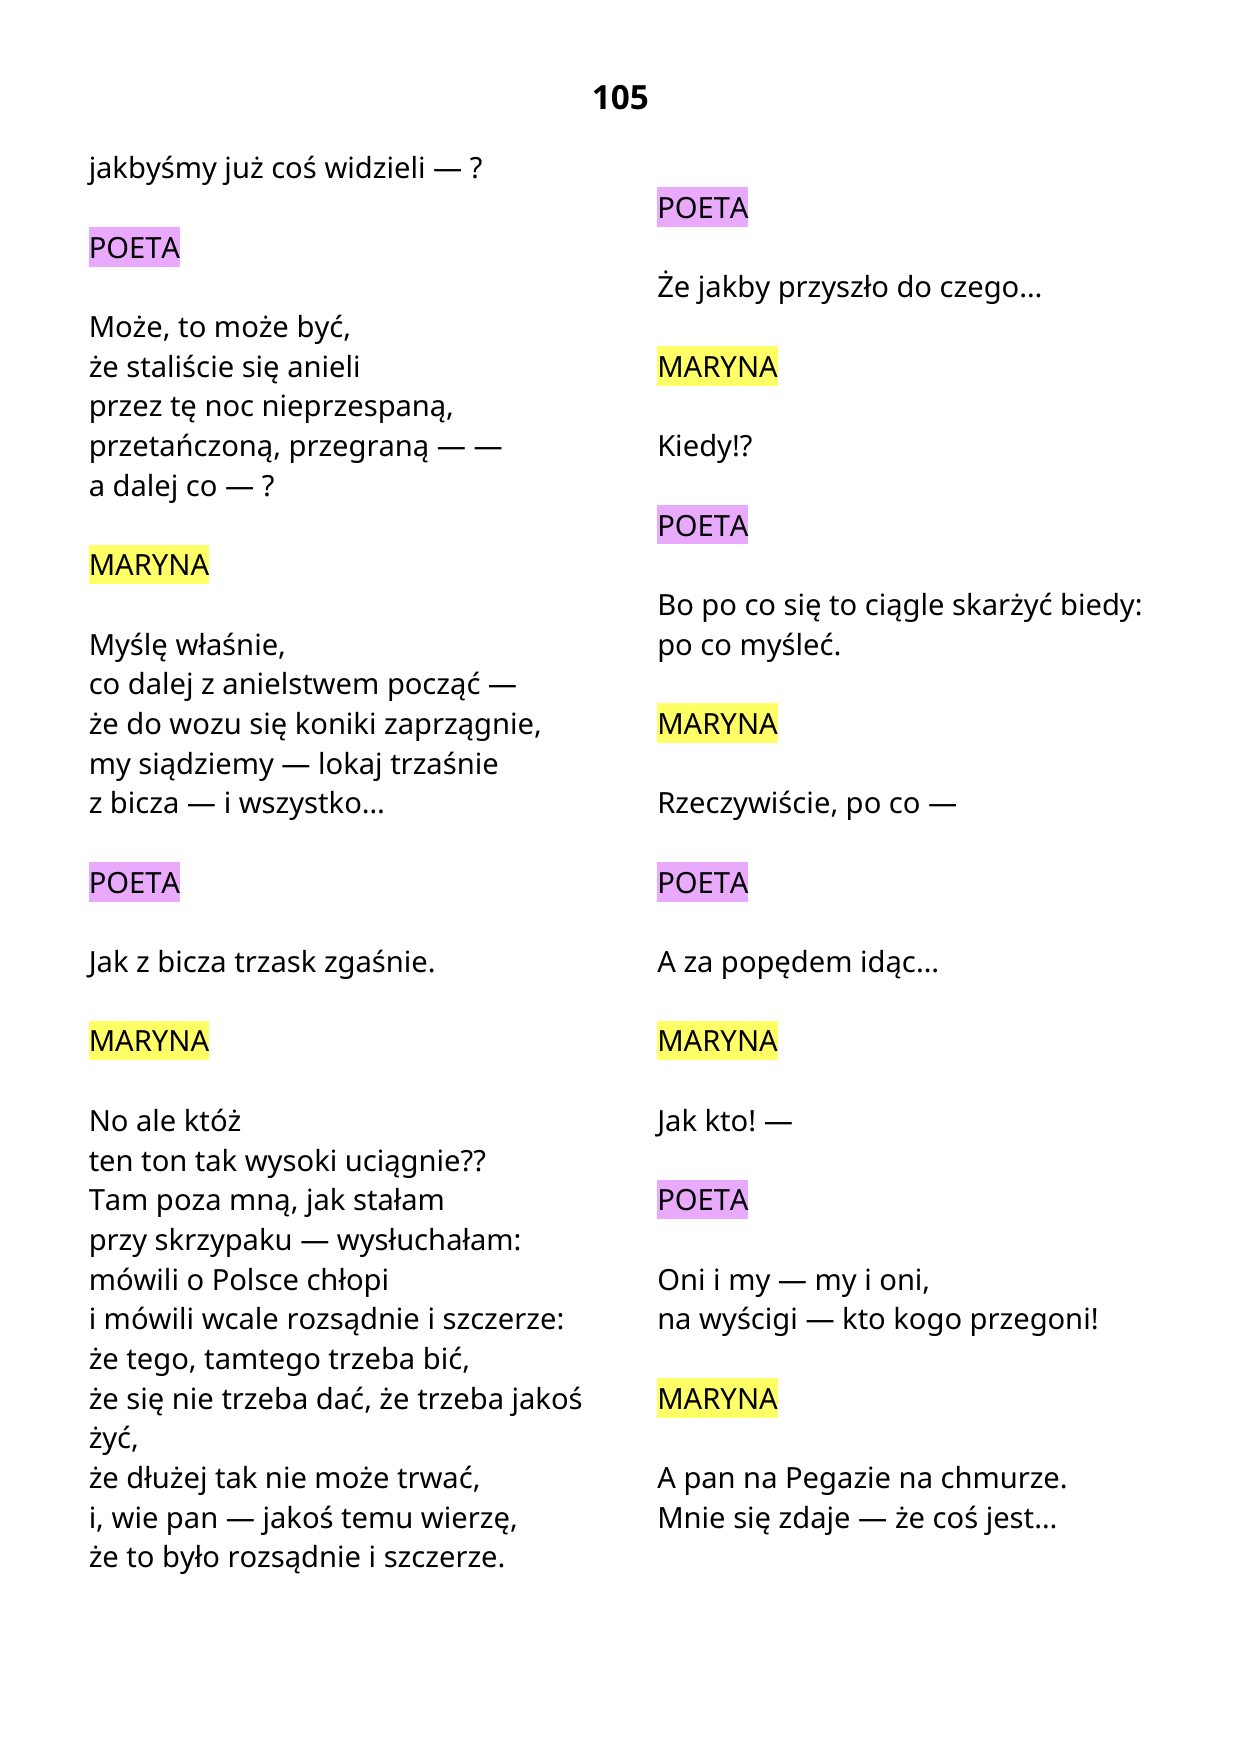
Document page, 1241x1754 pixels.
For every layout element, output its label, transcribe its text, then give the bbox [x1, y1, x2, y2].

text mówili o Polsce chłopi [88, 1259, 583, 1298]
text Jak kto! — [657, 1100, 1152, 1140]
text POETA [88, 862, 583, 902]
text MARYNA [88, 1021, 583, 1060]
text Jak z bicza trzask zgaśnie. [88, 941, 583, 981]
text po co myśleć. [657, 624, 1152, 663]
text Może, to może być, [88, 306, 583, 346]
text przetańczoną, przegraną — — [88, 425, 583, 465]
text że tego, tamtego trzeba bić, [88, 1338, 583, 1378]
text POETA [657, 862, 1152, 902]
text przez tę noc nieprzespaną, [88, 386, 583, 425]
text że się nie trzeba dać, że trzeba jakoś żyć, [88, 1378, 583, 1457]
text Bo po co się to ciągle skarżyć biedy: [657, 584, 1152, 624]
text Tam poza mną, jak stałam [88, 1179, 583, 1219]
text i mówili wcale rozsądnie i szczerze: [88, 1298, 583, 1338]
text Rzeczywiście, po co — [657, 783, 1152, 822]
text i, wie pan — jakoś temu wierzę, [88, 1497, 583, 1537]
text Kiedy!? [657, 425, 1152, 465]
text A za popędem idąc… [657, 941, 1152, 981]
text POETA [657, 505, 1152, 544]
text No ale któż [88, 1100, 583, 1140]
text ten ton tak wysoki uciągnie?? [88, 1140, 583, 1179]
text z bicza — i wszystko… [88, 783, 583, 822]
text Myślę właśnie, [88, 624, 583, 663]
text że staliście się anieli [88, 346, 583, 386]
text MARYNA [657, 346, 1152, 386]
text Że jakby przyszło do czego… [657, 267, 1152, 306]
text przy skrzypaku — wysłuchałam: [88, 1219, 583, 1259]
text MARYNA [657, 1378, 1152, 1418]
text MARYNA [657, 1021, 1152, 1060]
text a dalej co — ? [88, 465, 583, 505]
text A pan na Pegazie na chmurze. [657, 1457, 1152, 1497]
text POETA [88, 227, 583, 267]
text co dalej z anielstwem począć — [88, 663, 583, 703]
text MARYNA [657, 703, 1152, 743]
text Mnie się zdaje — że coś jest… [657, 1497, 1152, 1537]
text MARYNA [88, 544, 583, 584]
text POETA [657, 187, 1152, 227]
text my siądziemy — lokaj trzaśnie [88, 743, 583, 783]
text że do wozu się koniki zaprzągnie, [88, 703, 583, 743]
text POETA [657, 1179, 1152, 1219]
text na wyścigi — kto kogo przegoni! [657, 1298, 1152, 1338]
text Oni i my — my i oni, [657, 1259, 1152, 1298]
text że to było rozsądnie i szczerze. [88, 1537, 583, 1576]
text jakbyśmy już coś widzieli — ? [88, 148, 583, 187]
text że dłużej tak nie może trwać, [88, 1457, 583, 1497]
